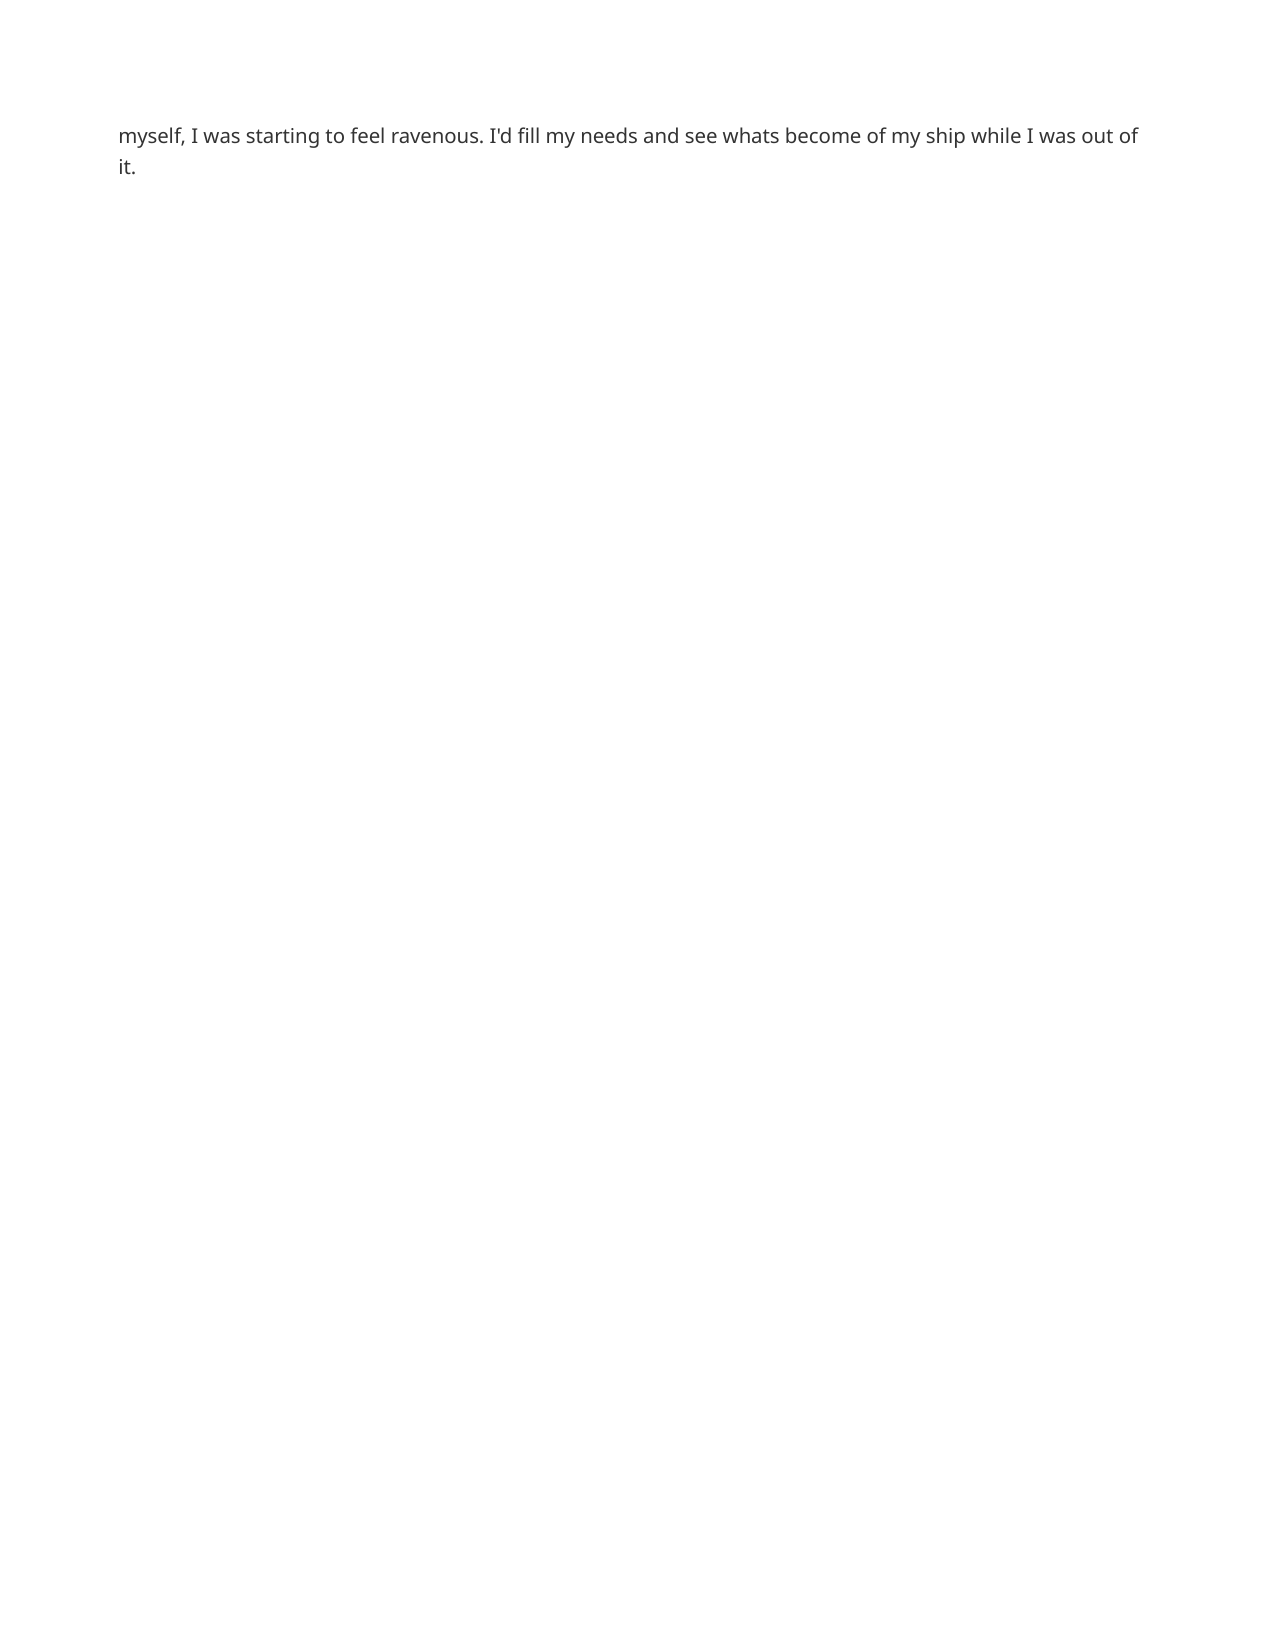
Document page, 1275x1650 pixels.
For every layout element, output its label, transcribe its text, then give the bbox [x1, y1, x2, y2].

text myself, I was starting to feel ravenous. I'd fill my needs and see whats become of my ship while I was out of it. [118, 118, 1157, 181]
